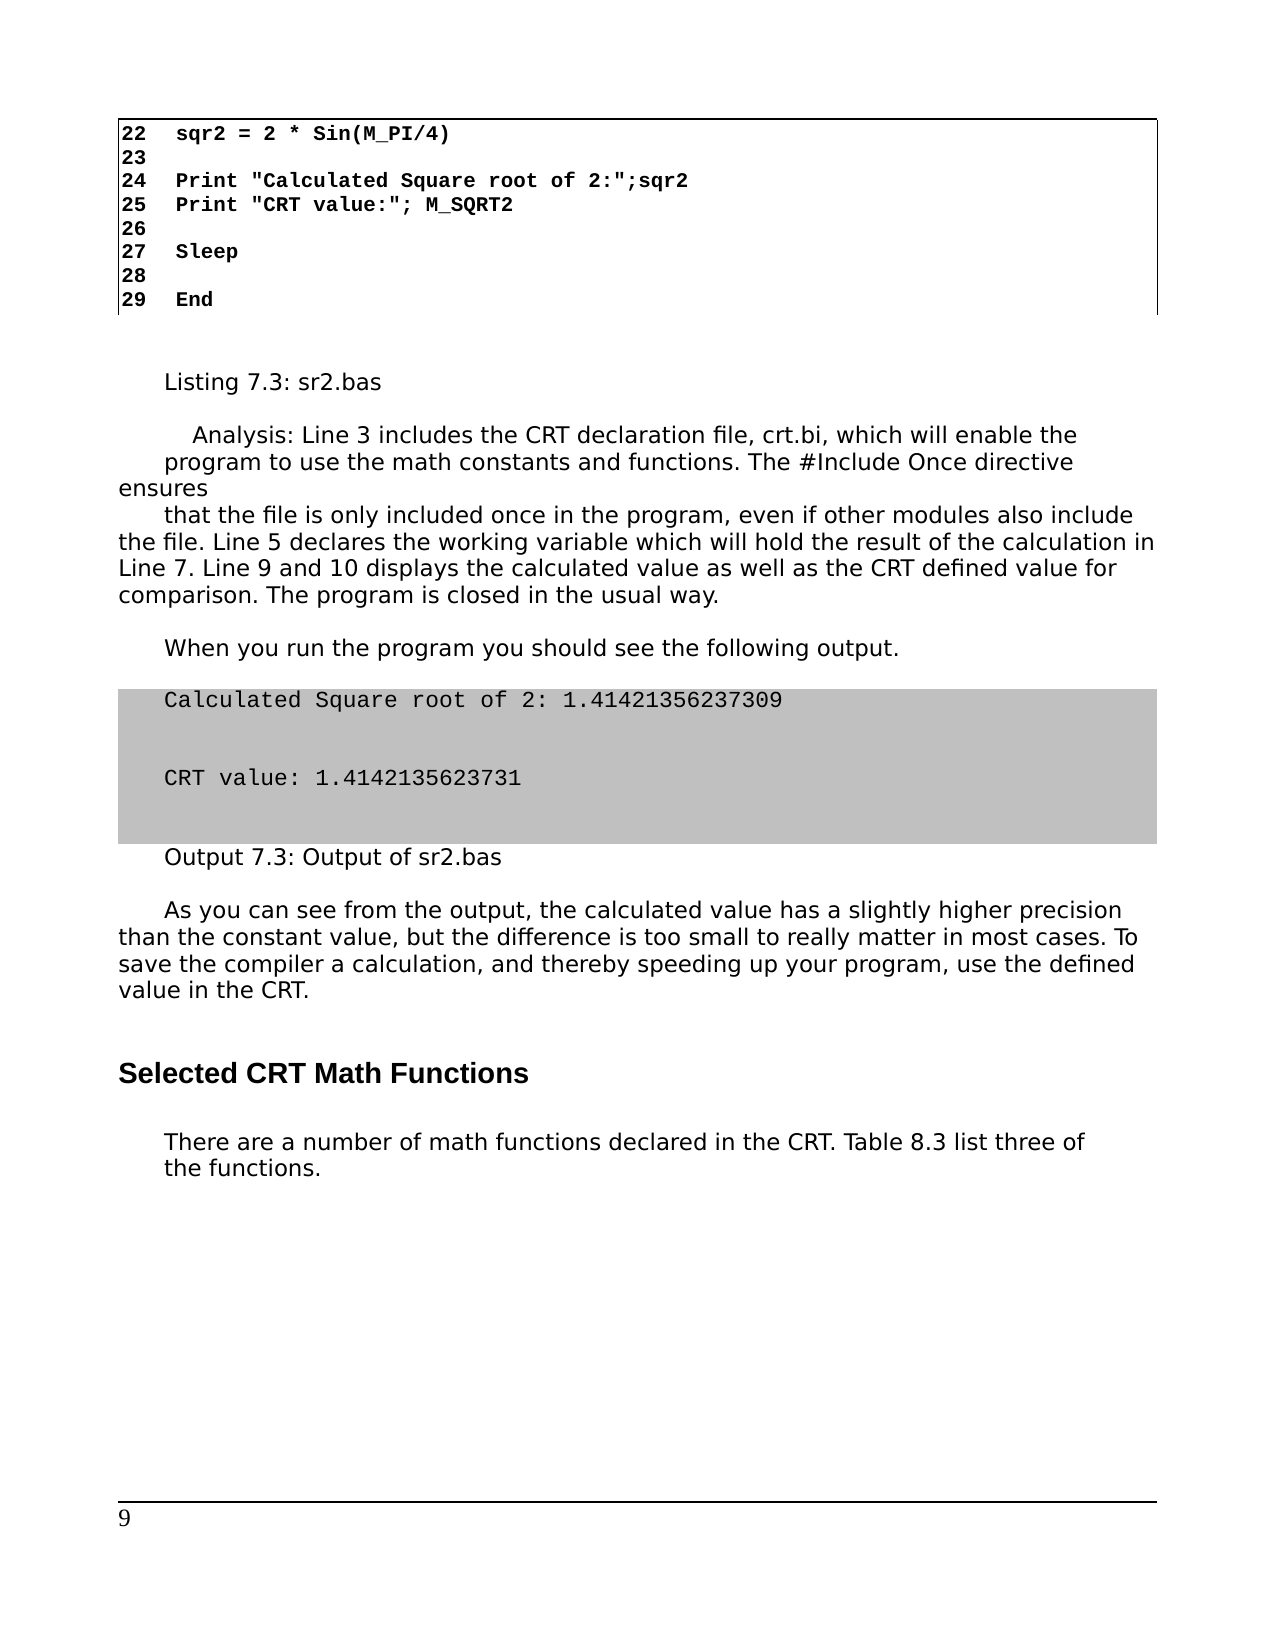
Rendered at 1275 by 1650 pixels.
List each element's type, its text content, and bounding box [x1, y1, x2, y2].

text Calculated Square root of 2: 1.41421356237309 [118, 689, 1157, 715]
text When you run the program you should see the following output. [118, 635, 1157, 662]
text Output 7.3: Output of sr2.bas [118, 844, 1157, 871]
list Print "CRT value:"; M_SQRT2 [119, 194, 1157, 218]
text the functions. [118, 1155, 1157, 1182]
list Print "Calculated Square root of 2:";sqr2 [119, 171, 1157, 194]
text program to use the math constants and functions. The #Include Once directive ensures [118, 449, 1157, 502]
text There are a number of math functions declared in the CRT. Table 8.3 list three of [118, 1129, 1157, 1155]
list Sleep [119, 241, 1157, 265]
list sqr2 = 2 * Sin(M_PI/4) [119, 120, 1157, 147]
text CRT value: 1.4142135623731 [118, 767, 1157, 792]
text that the file is only included once in the program, even if other modules also include the file. Line 5 declares the working variable which will hold the result of the calculation in Line 7. Line 9 and 10 displays the calculated value as well as the CRT defined value for comparison. The program is closed in the usual way. [118, 502, 1157, 609]
subtitle Selected CRT Math Functions [118, 1056, 1157, 1089]
list End [119, 289, 1157, 315]
text Listing 7.3: sr2.bas [118, 369, 1157, 395]
text Analysis: Line 3 includes the CRT declaration file, crt.bi, which will enable the [118, 422, 1157, 449]
text As you can see from the output, the calculated value has a slightly higher precision than the constant value, but the difference is too small to really matter in most cases. To save the compiler a calculation, and thereby speeding up your program, use the defined value in the CRT. [118, 898, 1157, 1004]
